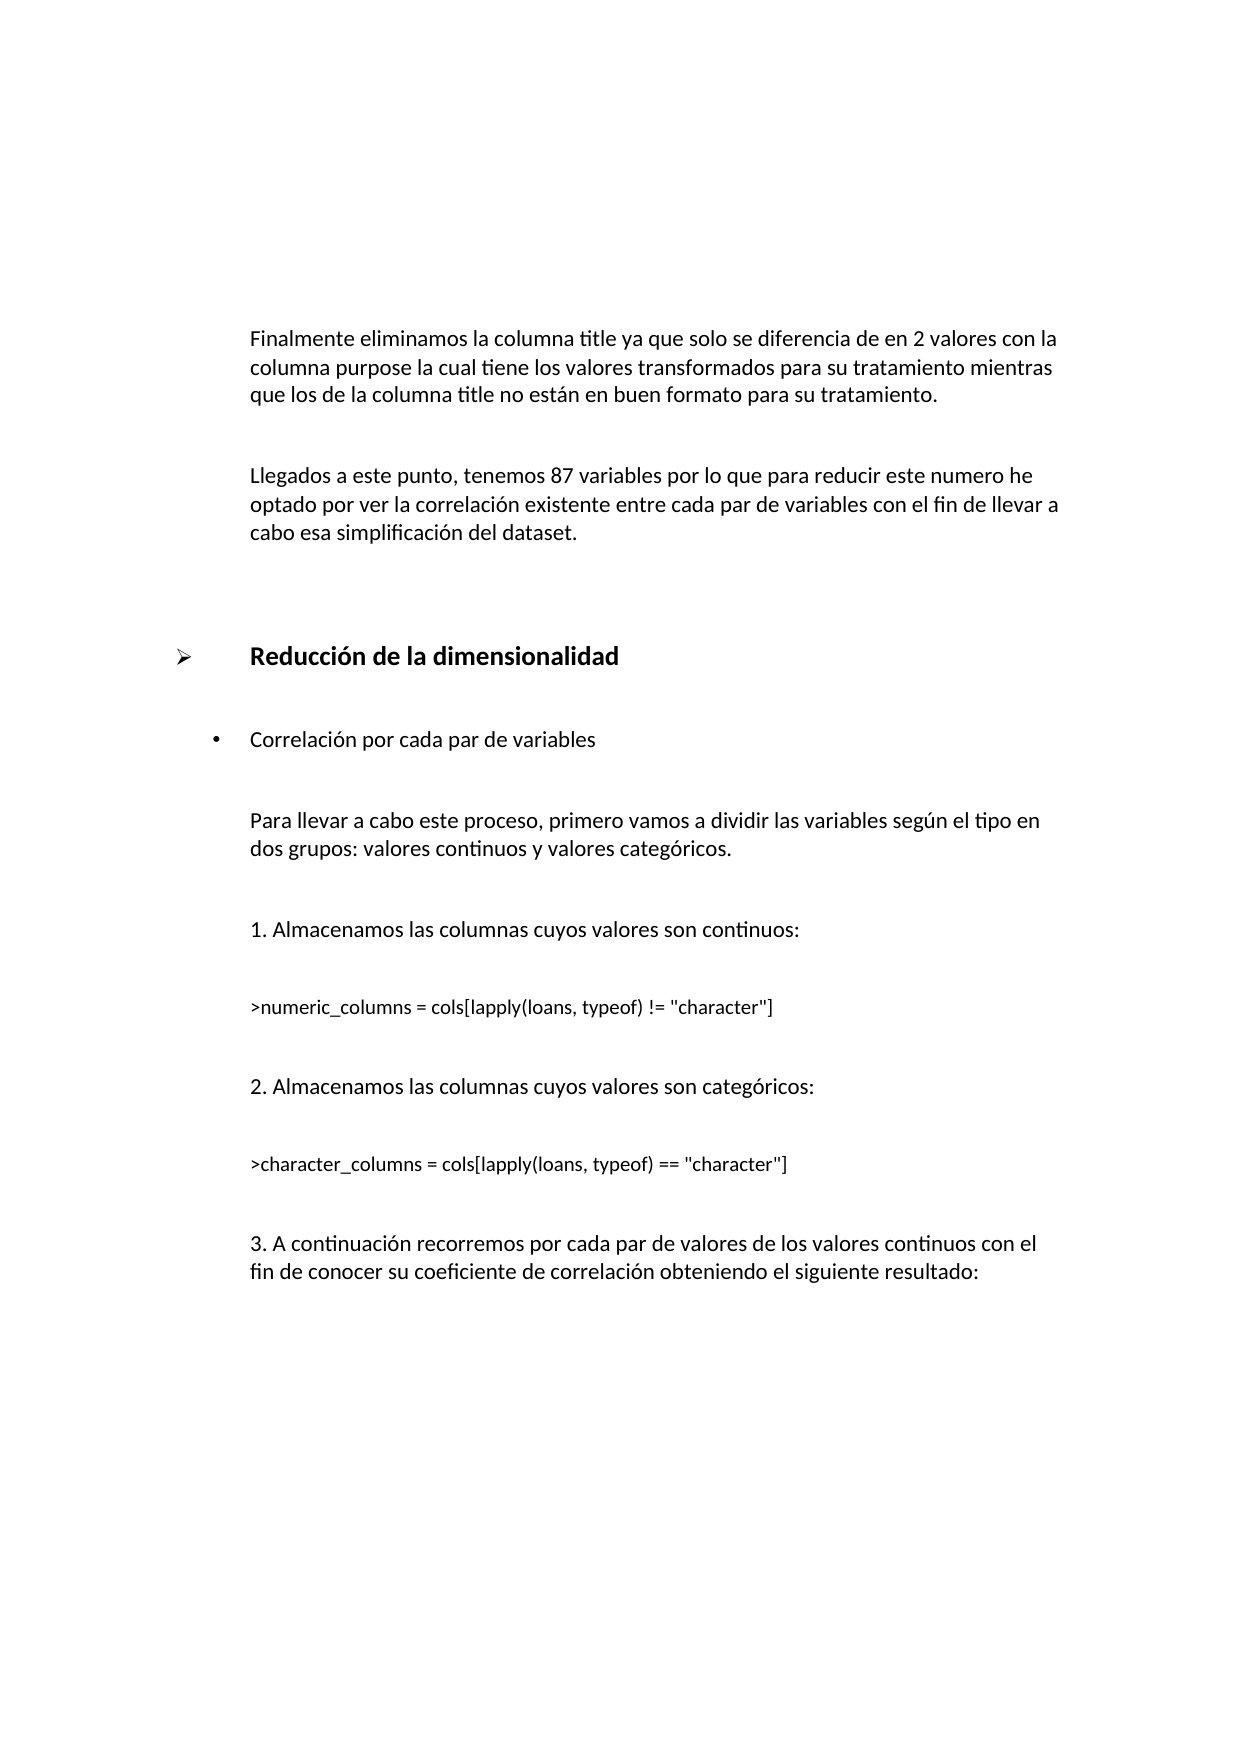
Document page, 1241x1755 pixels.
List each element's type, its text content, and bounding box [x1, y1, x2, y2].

text >character_columns = cols[lapply(loans, typeof) == "character"] [250, 1151, 1065, 1176]
text Finalmente eliminamos la columna title ya que solo se diferencia de en 2 valores con la columna purpose la cual tiene los valores transformados para su tratamiento mientras que los de la columna title no están en buen formato para su tratamiento. [250, 324, 1065, 409]
text >numeric_columns = cols[lapply(loans, typeof) != "character"] [250, 994, 1065, 1019]
text 2. Almacenamos las columnas cuyos valores son categóricos: [250, 1072, 1065, 1100]
text 3. A continuación recorremos por cada par de valores de los valores continuos con el fin de conocer su coeficiente de correlación obteniendo el siguiente resultado: [250, 1229, 1065, 1285]
list Correlación por cada par de variables [212, 725, 1065, 753]
text 1. Almacenamos las columnas cuyos valores son continuos: [250, 915, 1065, 943]
list Reducción de la dimensionalidad [175, 639, 1065, 672]
text Llegados a este punto, tenemos 87 variables por lo que para reducir este numero he optado por ver la correlación existente entre cada par de variables con el fin de llevar a cabo esa simplificación del dataset. [250, 462, 1065, 546]
text Para llevar a cabo este proceso, primero vamos a dividir las variables según el tipo en dos grupos: valores continuos y valores categóricos. [250, 806, 1065, 862]
